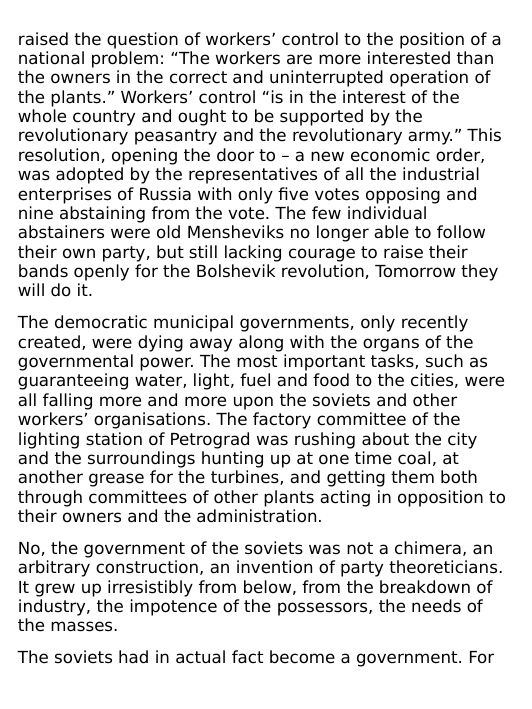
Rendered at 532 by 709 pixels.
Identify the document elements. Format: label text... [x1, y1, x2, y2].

text The soviets had in actual fact become a government. For [18, 648, 514, 668]
text The democratic municipal governments, only recently created, were dying away along with the organs of the governmental power. The most important tasks, such as guaranteeing water, light, fuel and food to the cities, were all falling more and more upon the soviets and other workers’ organisations. The factory committee of the lighting station of Petrograd was rushing about the city and the surroundings hunting up at one time coal, at another grease for the turbines, and getting them both through committees of other plants acting in opposition to their owners and the administration. [18, 313, 514, 526]
text raised the question of workers’ control to the position of a national problem: “The workers are more interested than the owners in the correct and uninterrupted operation of the plants.” Workers’ control “is in the interest of the whole country and ought to be supported by the revolutionary peasantry and the revolutionary army.” This resolution, opening the door to – a new economic order, was adopted by the representatives of all the industrial enterprises of Russia with only five votes opposing and nine abstaining from the vote. The few individual abstainers were old Mensheviks no longer able to follow their own party, but still lacking courage to raise their bands openly for the Bolshevik revolution, Tomorrow they will do it. [18, 29, 514, 301]
text No, the government of the soviets was not a chimera, an arbitrary construction, an invention of party theoreticians. It grew up irresistibly from below, from the breakdown of industry, the impotence of the possessors, the needs of the masses. [18, 539, 514, 636]
